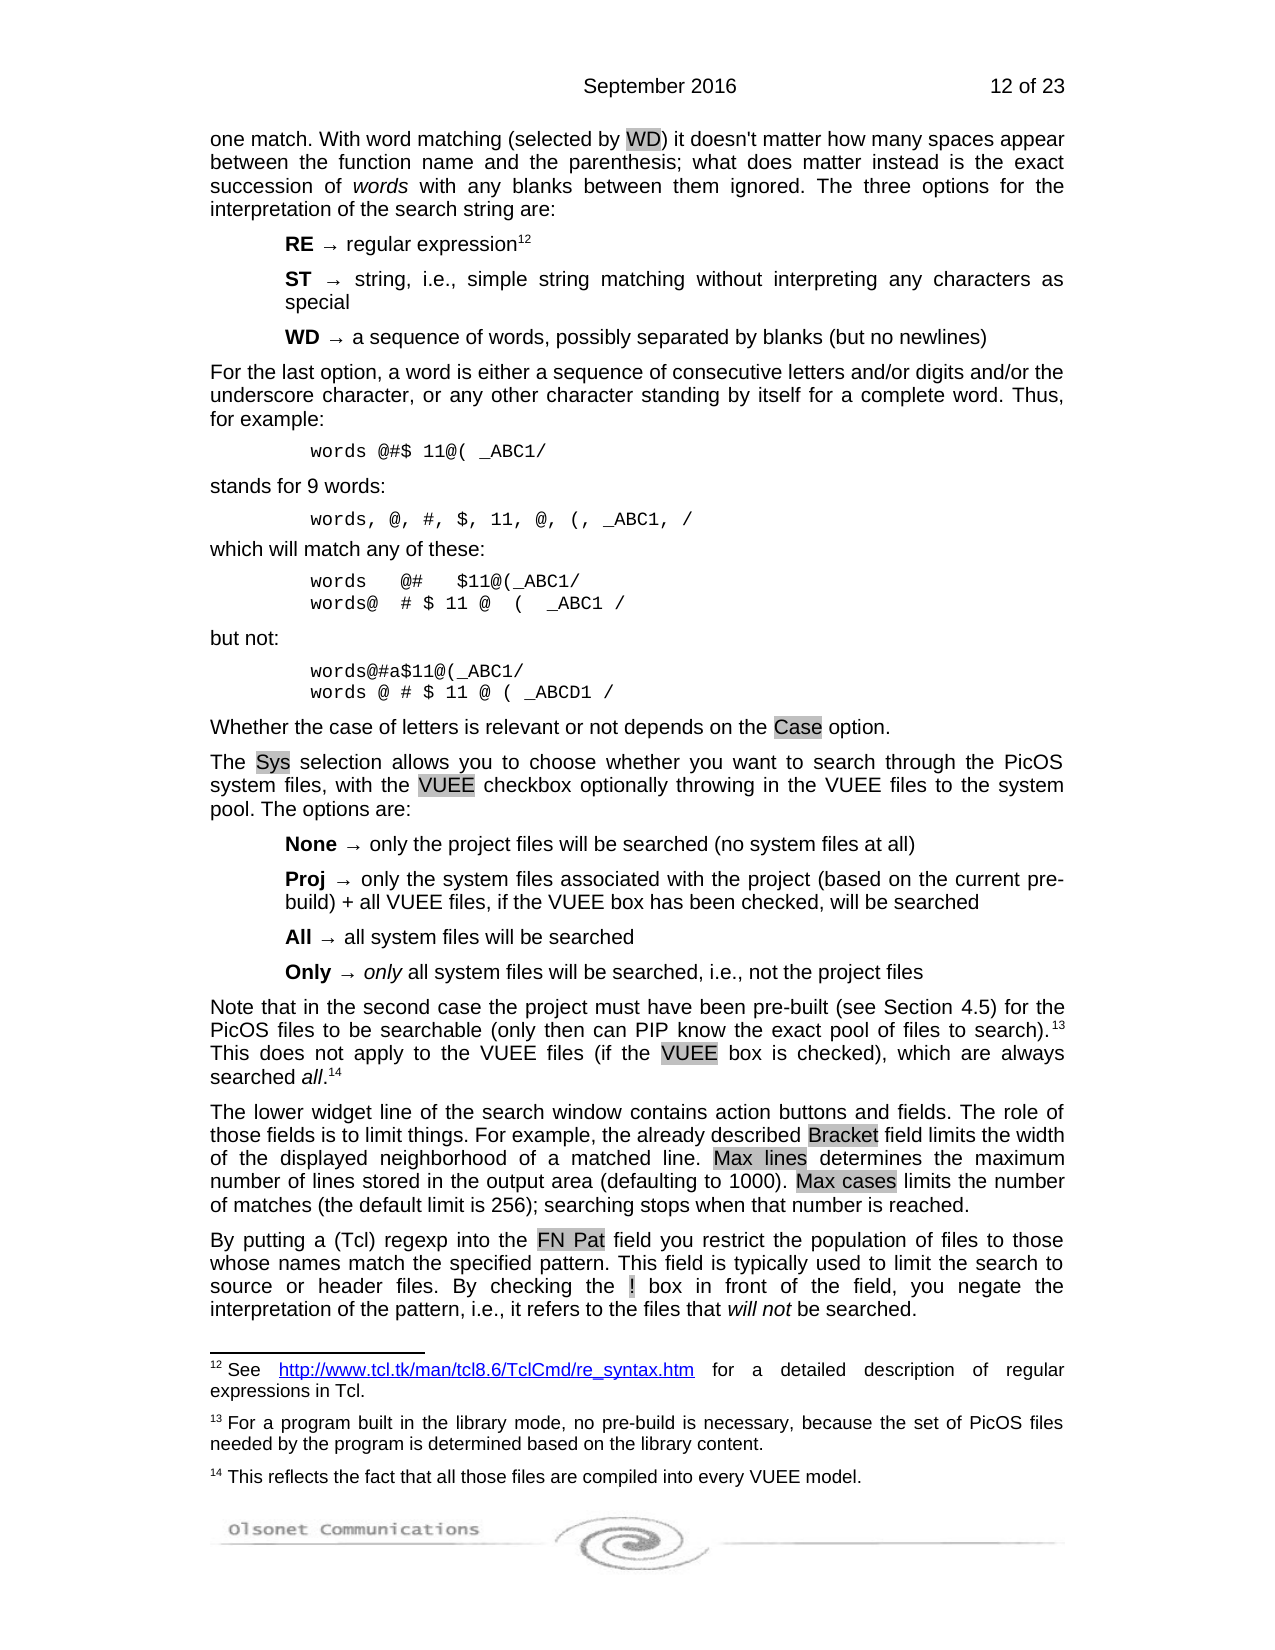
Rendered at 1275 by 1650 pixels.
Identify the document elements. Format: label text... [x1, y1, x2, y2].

text words @# $11@(_ABC1/ [310, 572, 1065, 593]
text words@ # $ 11 @ ( _ABC1 / [310, 593, 1065, 615]
text words@#a$11@(_ABC1/ [310, 662, 1065, 683]
text See http://www.tcl.tk/man/tcl8.6/TclCmd/re_syntax.htm for a detailed description of regular expressions in Tcl. [210, 1359, 1065, 1401]
text Only → only all system files will be searched, i.e., not the project files [285, 961, 1065, 984]
text WD → a sequence of words, possibly separated by blanks (but no newlines) [285, 326, 1065, 349]
text but not: [210, 627, 1065, 650]
text RE → regular expression [285, 232, 1065, 256]
text words @ # $ 11 @ ( _ABCD1 / [310, 683, 1065, 704]
text This reflects the fact that all those files are compiled into every VUEE model. [210, 1466, 1065, 1487]
picture [210, 1501, 1065, 1593]
text For the last option, a word is either a sequence of consecutive letters and/or digits and/or the underscore character, or any other character standing by itself for a complete word. Thus, for example: [210, 361, 1065, 430]
text All → all system files will be searched [285, 926, 1065, 949]
text By putting a (Tcl) regexp into the FN Pat field you restrict the population of files to those whose names match the specified pattern. This field is typically used to limit the search to source or header files. By checking the ! box in front of the field, you negate the interpretation of the pattern, i.e., it refers to the files that will not be searched. [210, 1228, 1065, 1321]
text ST → string, i.e., simple string matching without interpreting any characters as special [285, 267, 1065, 314]
text The lower widget line of the search window contains action buttons and fields. The role of those fields is to limit things. For example, the already described Bracket field limits the width of the displayed neighborhood of a matched line. Max lines determines the maximum number of lines stored in the output area (defaulting to 1000). Max cases limits the number of matches (the default limit is 256); searching stops when that number is reached. [210, 1100, 1065, 1216]
text words, @, #, $, 11, @, (, _ABC1, / [310, 510, 1065, 531]
text one match. With word matching (selected by WD) it doesn't matter how many spaces appear between the function name and the parenthesis; what does matter instead is the exact succession of words with any blanks between them ignored. The three options for the interpretation of the search string are: [210, 128, 1065, 221]
text stands for 9 words: [210, 475, 1065, 498]
text The Sys selection allows you to choose whether you want to search through the PicOS system files, with the VUEE checkbox optionally throwing in the VUEE files to the system pool. The options are: [210, 751, 1065, 821]
text Note that in the second case the project must have been pre-built (see Section 4.5) for the PicOS files to be searchable (only then can PIP know the exact pool of files to search). This does not apply to the VUEE files (if the VUEE box is checked), which are always searched all. [210, 996, 1065, 1088]
text which will match any of these: [210, 537, 1065, 561]
text words @#$ 11@( _ABC1/ [310, 442, 1065, 463]
text Proj → only the system files associated with the project (based on the current pre-build) + all VUEE files, if the VUEE box has been checked, will be searched [285, 867, 1065, 914]
text For a program built in the library mode, no pre-build is necessary, because the set of PicOS files needed by the program is determined based on the library content. [210, 1413, 1065, 1454]
text None → only the project files will be searched (no system files at all) [285, 832, 1065, 856]
text Whether the case of letters is relevant or not depends on the Case option. [210, 716, 1065, 739]
